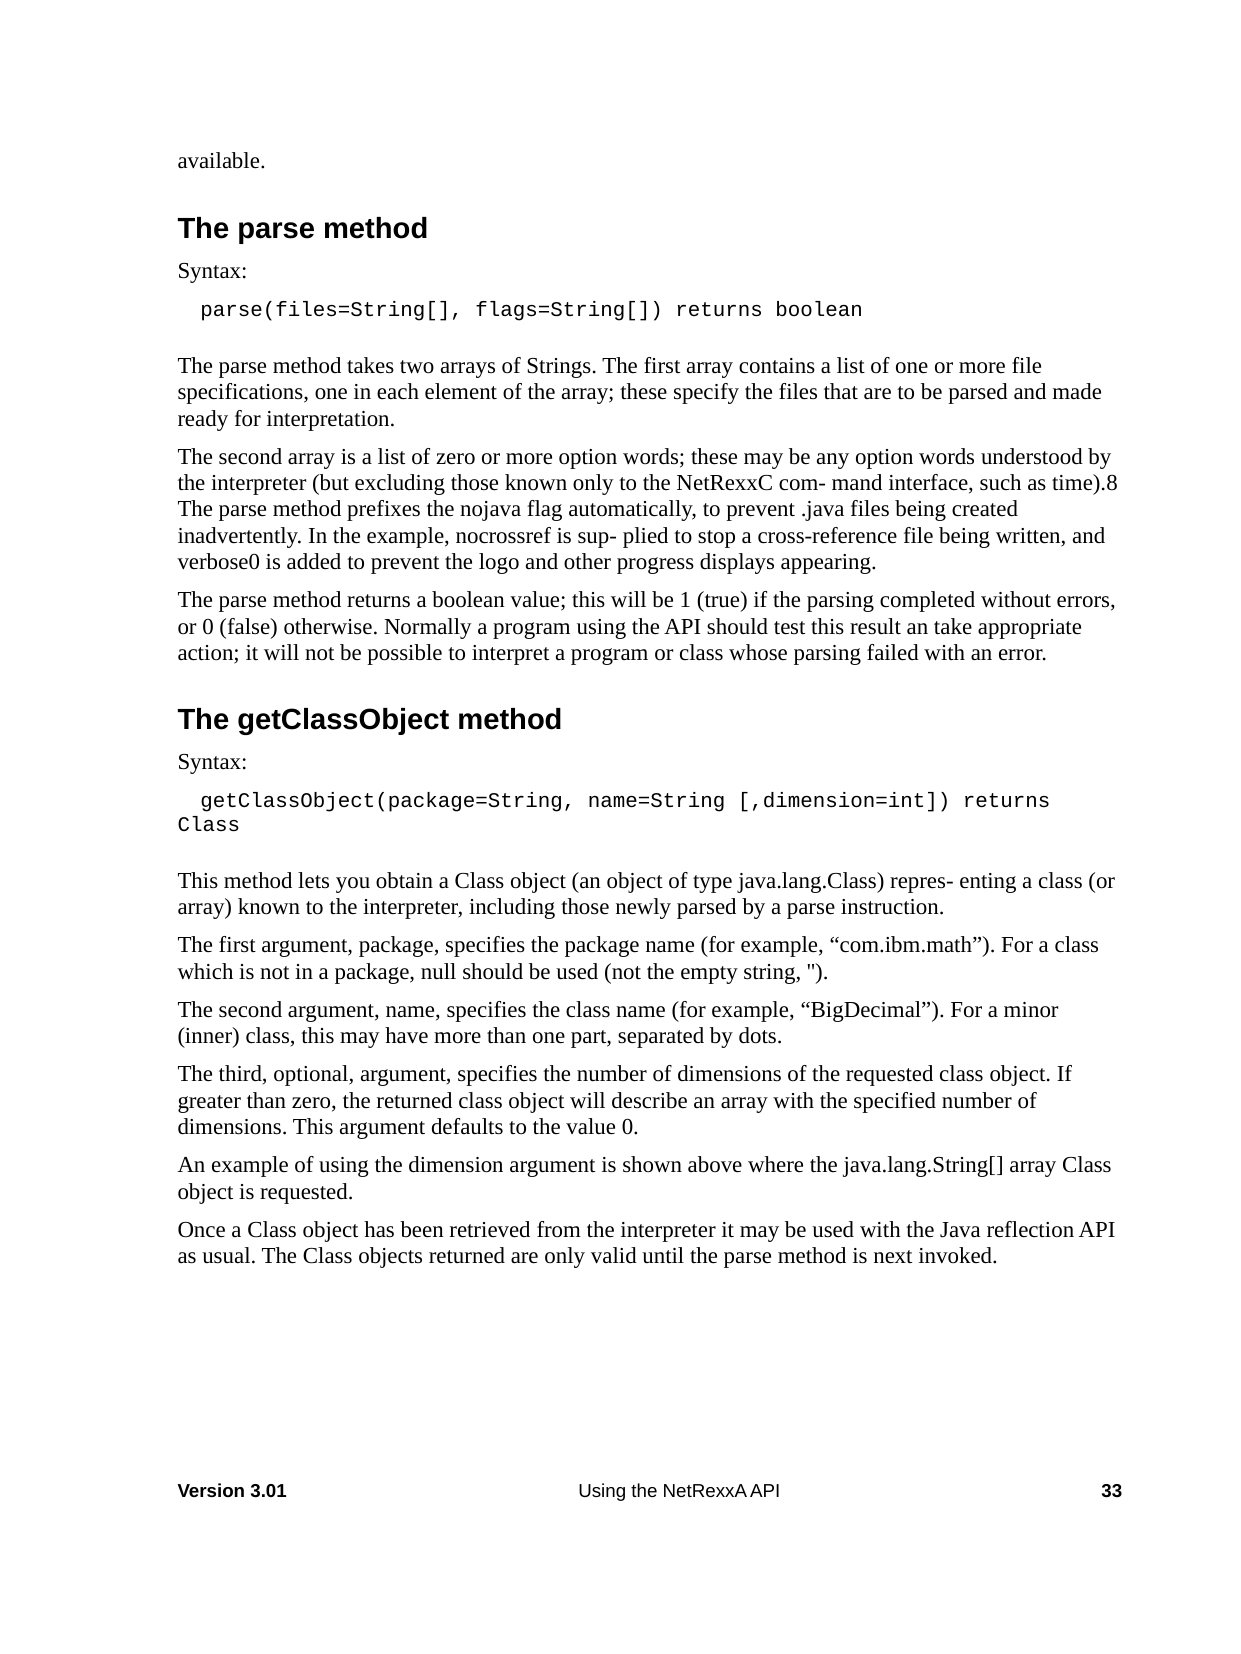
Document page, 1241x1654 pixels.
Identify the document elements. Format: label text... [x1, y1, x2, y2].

text available. [177, 148, 1122, 174]
text The parse method returns a boolean value; this will be 1 (true) if the parsing completed without errors, or 0 (false) otherwise. Normally a program using the API should test this result an take appropriate action; it will not be possible to interpret a program or class whose parsing failed with an error. [177, 586, 1122, 665]
text Once a Class object has been retrieved from the interpreter it may be used with the Java reflection API as usual. The Class objects returned are only valid until the parse method is next invoked. [177, 1216, 1122, 1268]
text getClassObject(package=String, name=String [,dimension=int]) returns Class [177, 786, 1122, 838]
subtitle The getClassObject method [177, 702, 1122, 736]
text The second array is a list of zero or more option words; these may be any option words understood by the interpreter (but excluding those known only to the NetRexxC com- mand interface, such as time).8 The parse method prefixes the nojava flag automatically, to prevent .java files being created inadvertently. In the example, nocrossref is sup- plied to stop a cross-reference file being written, and verbose0 is added to prevent the logo and other progress displays appearing. [177, 443, 1122, 574]
text The second argument, name, specifies the class name (for example, “BigDecimal”). For a minor (inner) class, this may have more than one part, separated by dots. [177, 996, 1122, 1049]
text Syntax: [177, 257, 1122, 283]
text The first argument, package, specifies the package name (for example, “com.ibm.math”). For a class which is not in a package, null should be used (not the empty string, ''). [177, 932, 1122, 984]
text parse(files=String[], flags=String[]) returns boolean [177, 295, 1122, 322]
text The third, optional, argument, specifies the number of dimensions of the requested class object. If greater than zero, the returned class object will describe an array with the specified number of dimensions. This argument defaults to the value 0. [177, 1061, 1122, 1139]
subtitle The parse method [177, 211, 1122, 244]
text Syntax: [177, 748, 1122, 774]
text This method lets you obtain a Class object (an object of type java.lang.Class) repres- enting a class (or array) known to the interpreter, including those newly parsed by a parse instruction. [177, 867, 1122, 920]
text An example of using the dimension argument is shown above where the java.lang.String[] array Class object is requested. [177, 1151, 1122, 1204]
text The parse method takes two arrays of Strings. The first array contains a list of one or more file specifications, one in each element of the array; these specify the files that are to be parsed and made ready for interpretation. [177, 352, 1122, 431]
